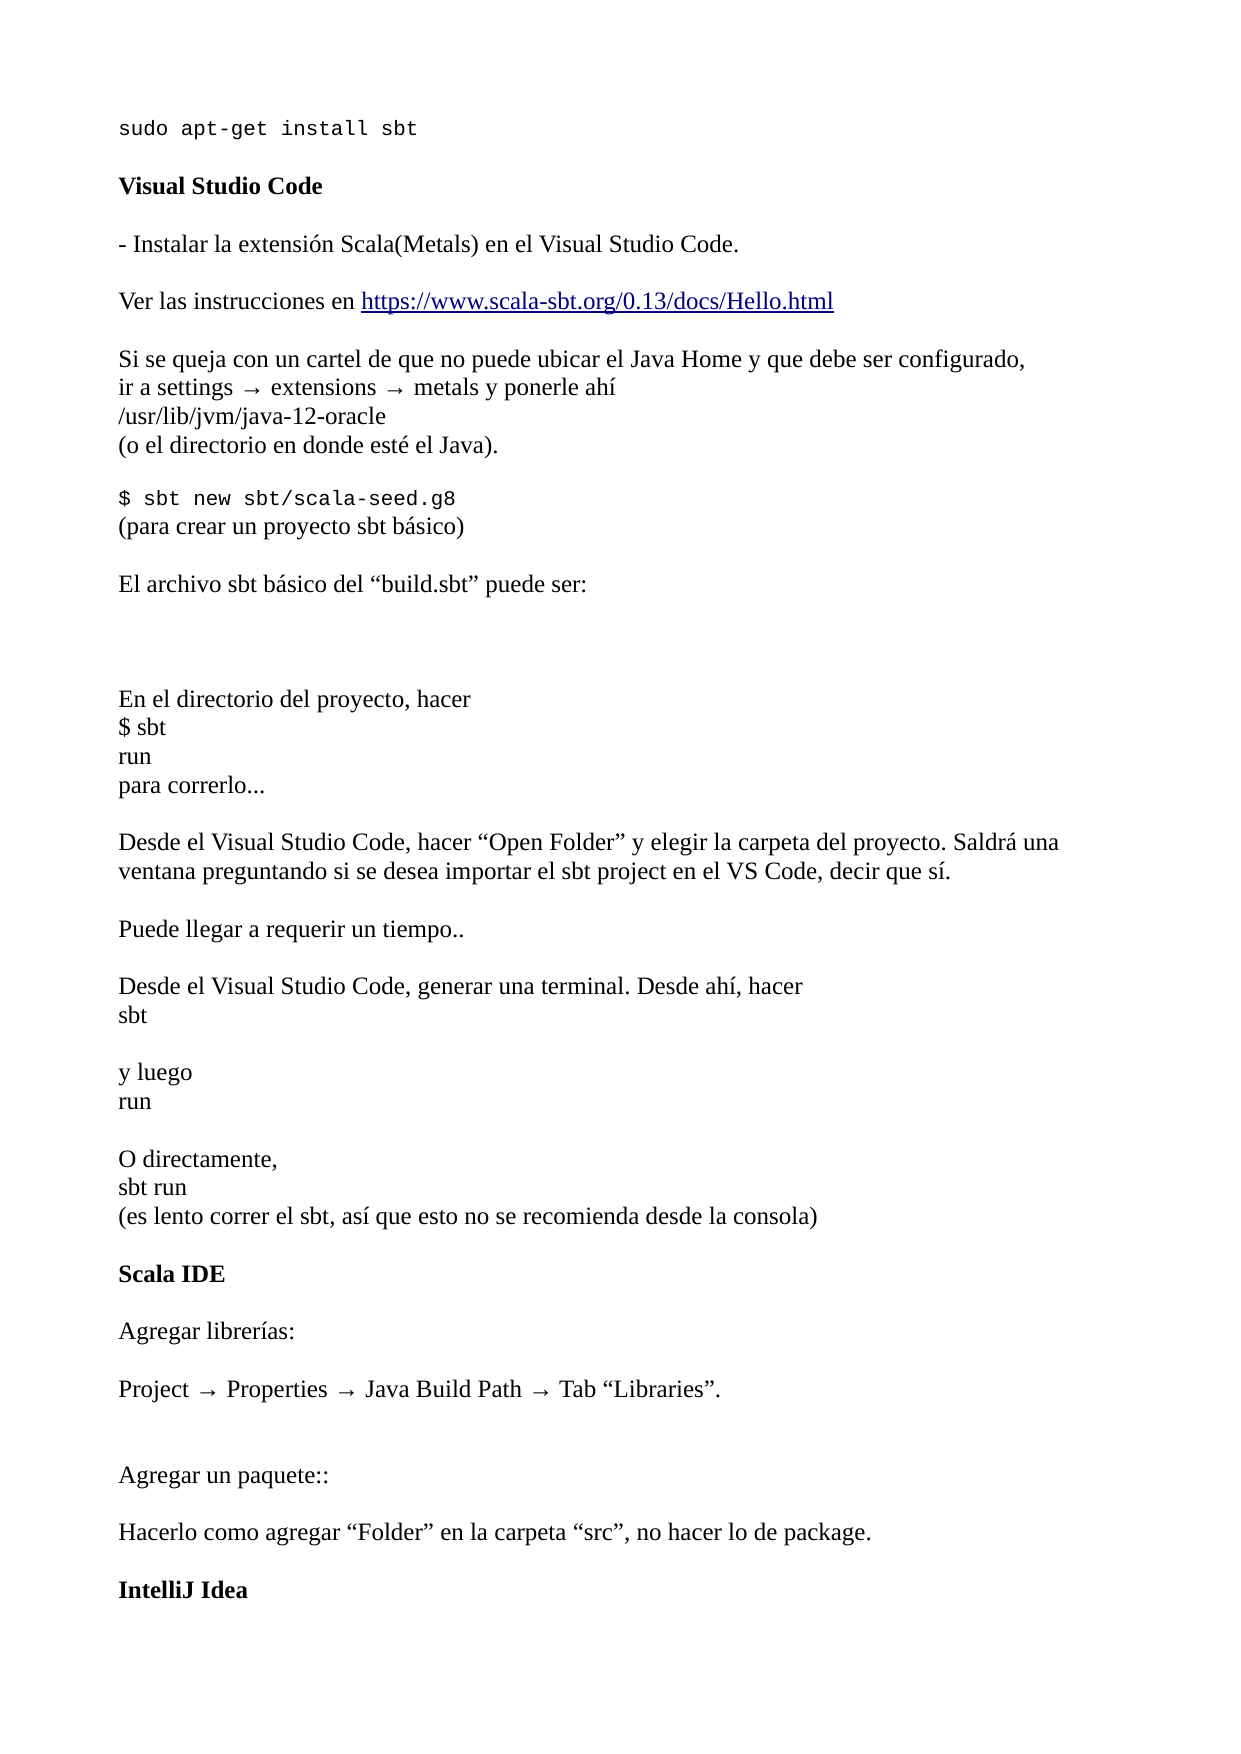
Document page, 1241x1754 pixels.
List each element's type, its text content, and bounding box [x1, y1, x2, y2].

text IntelliJ Idea [118, 1575, 1122, 1604]
text sbt [118, 1000, 1122, 1029]
text $ sbt [118, 712, 1122, 741]
text Agregar un paquete:: [118, 1460, 1122, 1489]
text (para crear un proyecto sbt básico) [118, 511, 1122, 540]
text ir a settings → extensions → metals y ponerle ahí [118, 372, 1122, 401]
text Puede llegar a requerir un tiempo.. [118, 914, 1122, 942]
text - Instalar la extensión Scala(Metals) en el Visual Studio Code. [118, 229, 1122, 257]
text sbt run [118, 1172, 1122, 1201]
text y luego [118, 1057, 1122, 1086]
text Ver las instrucciones en https://www.scala-sbt.org/0.13/docs/Hello.html [118, 286, 1122, 315]
text para correrlo... [118, 770, 1122, 799]
text $ sbt new sbt/scala-seed.g8 [118, 487, 1122, 511]
text Desde el Visual Studio Code, hacer “Open Folder” y elegir la carpeta del proyecto. Saldrá una ventana preguntando si se desea importar el sbt project en el VS Code, decir que sí. [118, 827, 1122, 885]
text run [118, 1086, 1122, 1115]
text (es lento correr el sbt, así que esto no se recomienda desde la consola) [118, 1201, 1122, 1230]
text (o el directorio en donde esté el Java). [118, 430, 1122, 459]
text /usr/lib/jvm/java-12-oracle [118, 401, 1122, 430]
text En el directorio del proyecto, hacer [118, 684, 1122, 712]
text Agregar librerías: [118, 1316, 1122, 1345]
text Project → Properties → Java Build Path → Tab “Libraries”. [118, 1374, 1122, 1402]
text El archivo sbt básico del “build.sbt” puede ser: [118, 569, 1122, 597]
text Si se queja con un cartel de que no puede ubicar el Java Home y que debe ser configurado, [118, 344, 1122, 372]
text run [118, 741, 1122, 770]
text Hacerlo como agregar “Folder” en la carpeta “src”, no hacer lo de package. [118, 1517, 1122, 1546]
text Visual Studio Code [118, 171, 1122, 200]
text Scala IDE [118, 1259, 1122, 1287]
text sudo apt-get install sbt [118, 118, 1122, 142]
text Desde el Visual Studio Code, generar una terminal. Desde ahí, hacer [118, 971, 1122, 1000]
text O directamente, [118, 1144, 1122, 1172]
